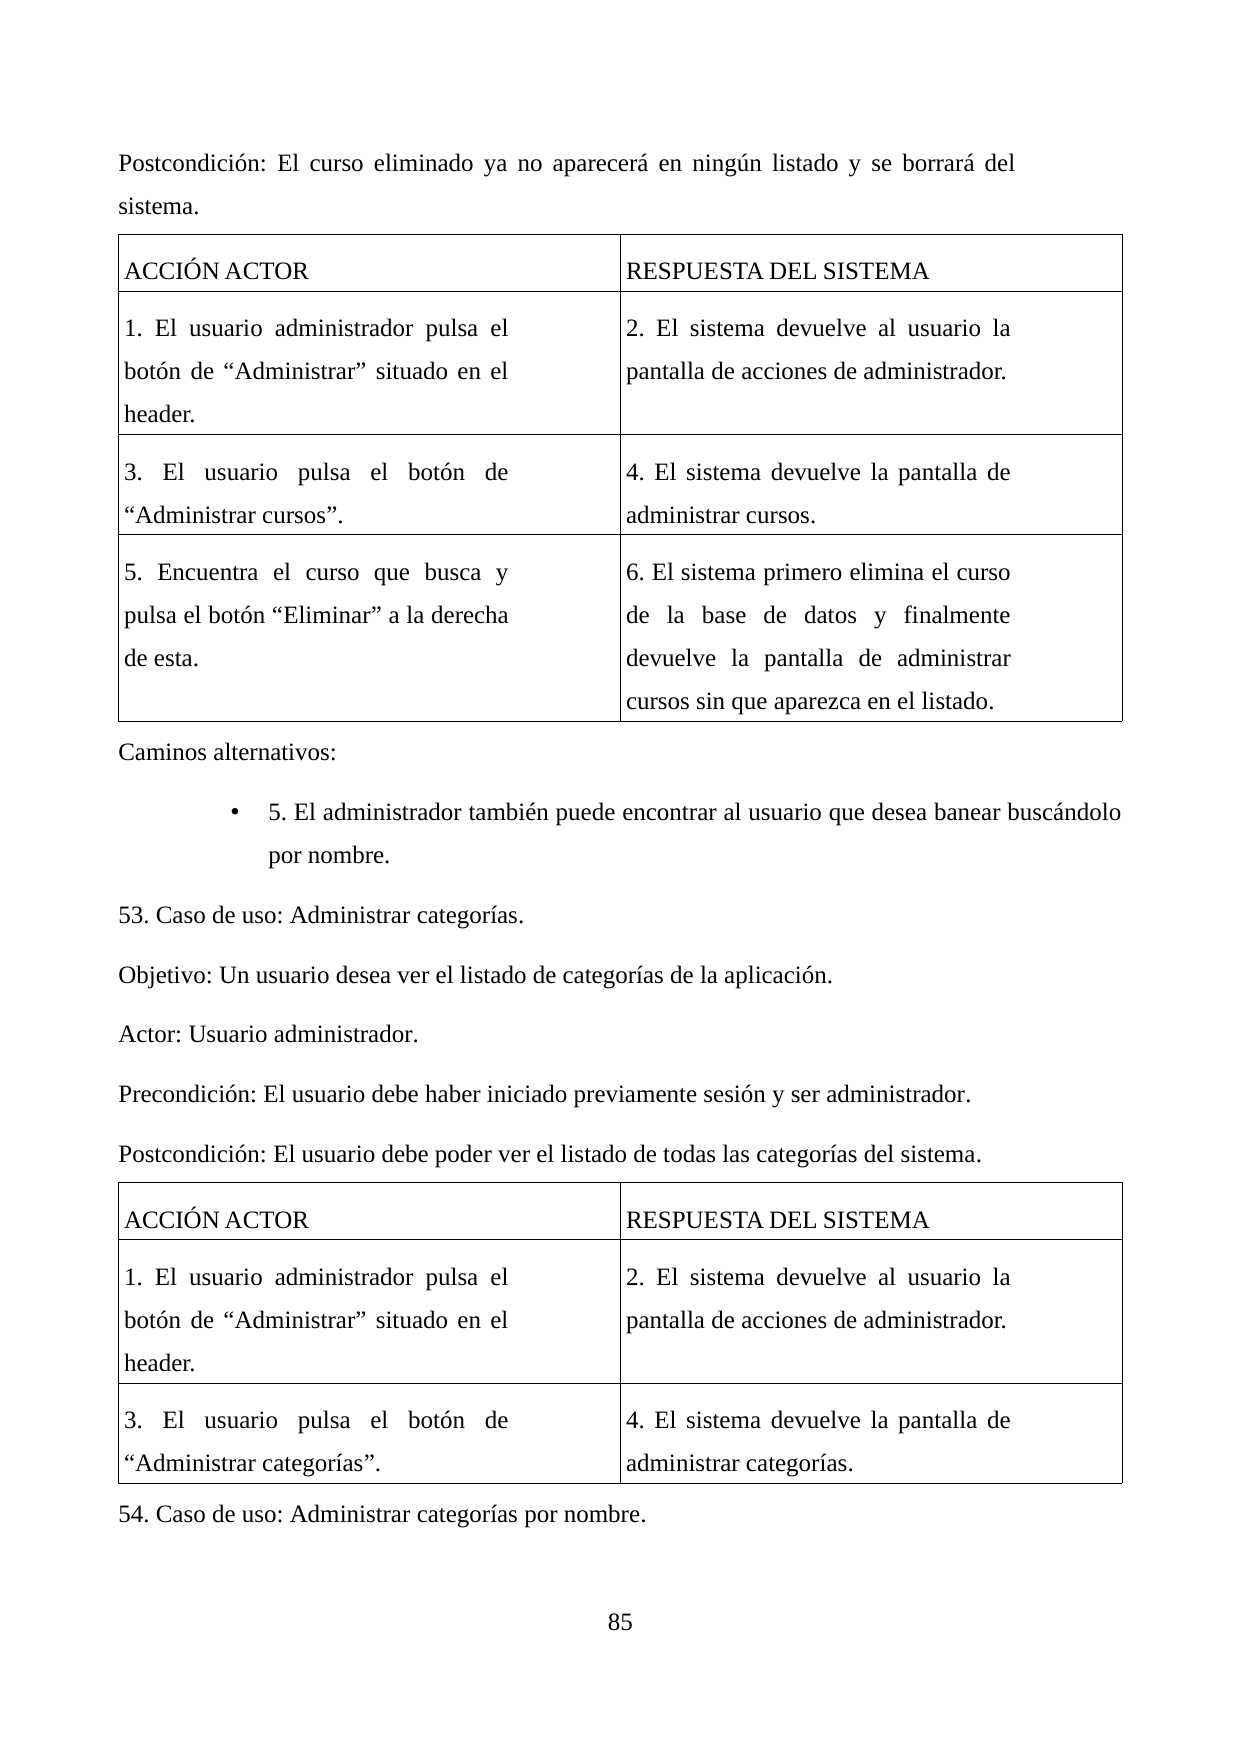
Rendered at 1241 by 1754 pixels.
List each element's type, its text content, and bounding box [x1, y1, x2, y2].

table_cell 2. El sistema devuelve al usuario la pantalla de acciones de administrador. [621, 292, 1122, 434]
list 5. El administrador también puede encontrar al usuario que desea banear buscándolo por nombre. [231, 797, 1122, 869]
table_cell 2. El sistema devuelve al usuario la pantalla de acciones de administrador. [621, 1240, 1122, 1382]
table_cell 1. El usuario administrador pulsa el botón de “Administrar” situado en el header. [119, 1240, 620, 1382]
table_cell 6. El sistema primero elimina el curso de la base de datos y finalmente devuelve la pantalla de administrar cursos sin que aparezca en el listado. [621, 535, 1122, 721]
table_header ACCIÓN ACTOR [119, 235, 620, 291]
table_cell 4. El sistema devuelve la pantalla de administrar cursos. [621, 435, 1122, 534]
table_header ACCIÓN ACTOR [119, 1183, 620, 1239]
text Actor: Usuario administrador. [118, 1019, 1017, 1048]
text Objetivo: Un usuario desea ver el listado de categorías de la aplicación. [118, 960, 1017, 988]
table_cell 3. El usuario pulsa el botón de “Administrar categorías”. [119, 1384, 620, 1483]
table_cell 5. Encuentra el curso que busca y pulsa el botón “Eliminar” a la derecha de esta. [119, 535, 620, 721]
table_cell 3. El usuario pulsa el botón de “Administrar cursos”. [119, 435, 620, 534]
text 53. Caso de uso: Administrar categorías. [118, 900, 1017, 929]
text Postcondición: El curso eliminado ya no aparecerá en ningún listado y se borrará del sistema. [118, 148, 1017, 219]
table_header RESPUESTA DEL SISTEMA [621, 235, 1122, 291]
table_cell 1. El usuario administrador pulsa el botón de “Administrar” situado en el header. [119, 292, 620, 434]
text Postcondición: El usuario debe poder ver el listado de todas las categorías del sistema. [118, 1139, 1017, 1168]
text Caminos alternativos: [118, 737, 1017, 766]
text Precondición: El usuario debe haber iniciado previamente sesión y ser administrador. [118, 1079, 1017, 1108]
table_header RESPUESTA DEL SISTEMA [621, 1183, 1122, 1239]
text 54. Caso de uso: Administrar categorías por nombre. [118, 1499, 1017, 1528]
table_cell 4. El sistema devuelve la pantalla de administrar categorías. [621, 1384, 1122, 1483]
